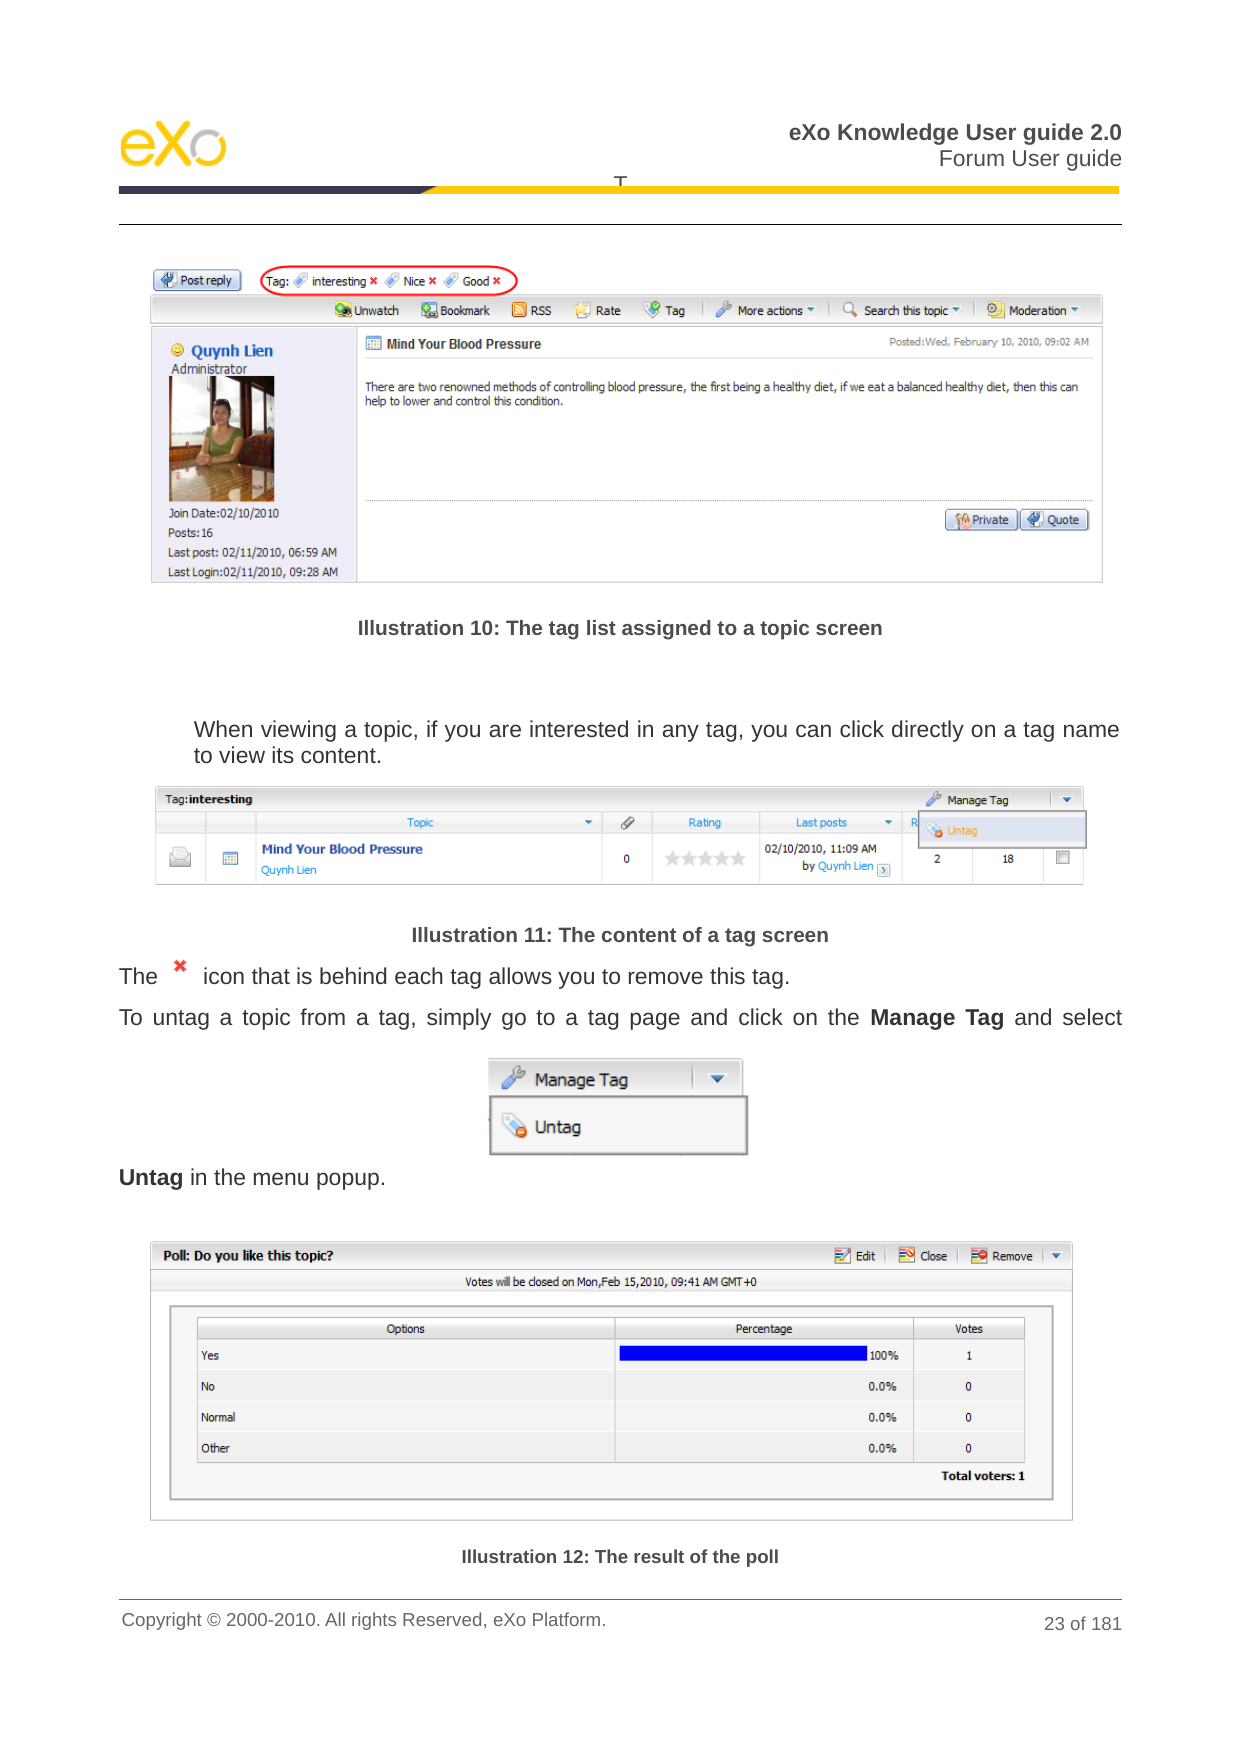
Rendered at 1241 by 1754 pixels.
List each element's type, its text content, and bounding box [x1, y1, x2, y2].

picture [148, 776, 1092, 892]
picture [171, 958, 189, 977]
picture [488, 1058, 753, 1157]
picture [146, 265, 1106, 585]
picture [120, 120, 227, 167]
text The icon that is behind each tag allows you to remove this tag. [118, 892, 1122, 989]
picture [147, 1237, 1075, 1525]
list Illustration 10: The tag list assigned to a topic screen [135, 585, 1106, 640]
text To untag a topic from a tag, simply go to a tag page and click on the Manage Tag and select Untag in the menu popup. [118, 1004, 1122, 1191]
list Illustration 12: The result of the poll [157, 1525, 1083, 1568]
text Illustration 11: The content of a tag screen [148, 892, 1092, 947]
picture [118, 186, 1119, 194]
list When viewing a topic, if you are interested in any tag, you can click directly on a tag name to view its content. [156, 716, 1122, 769]
